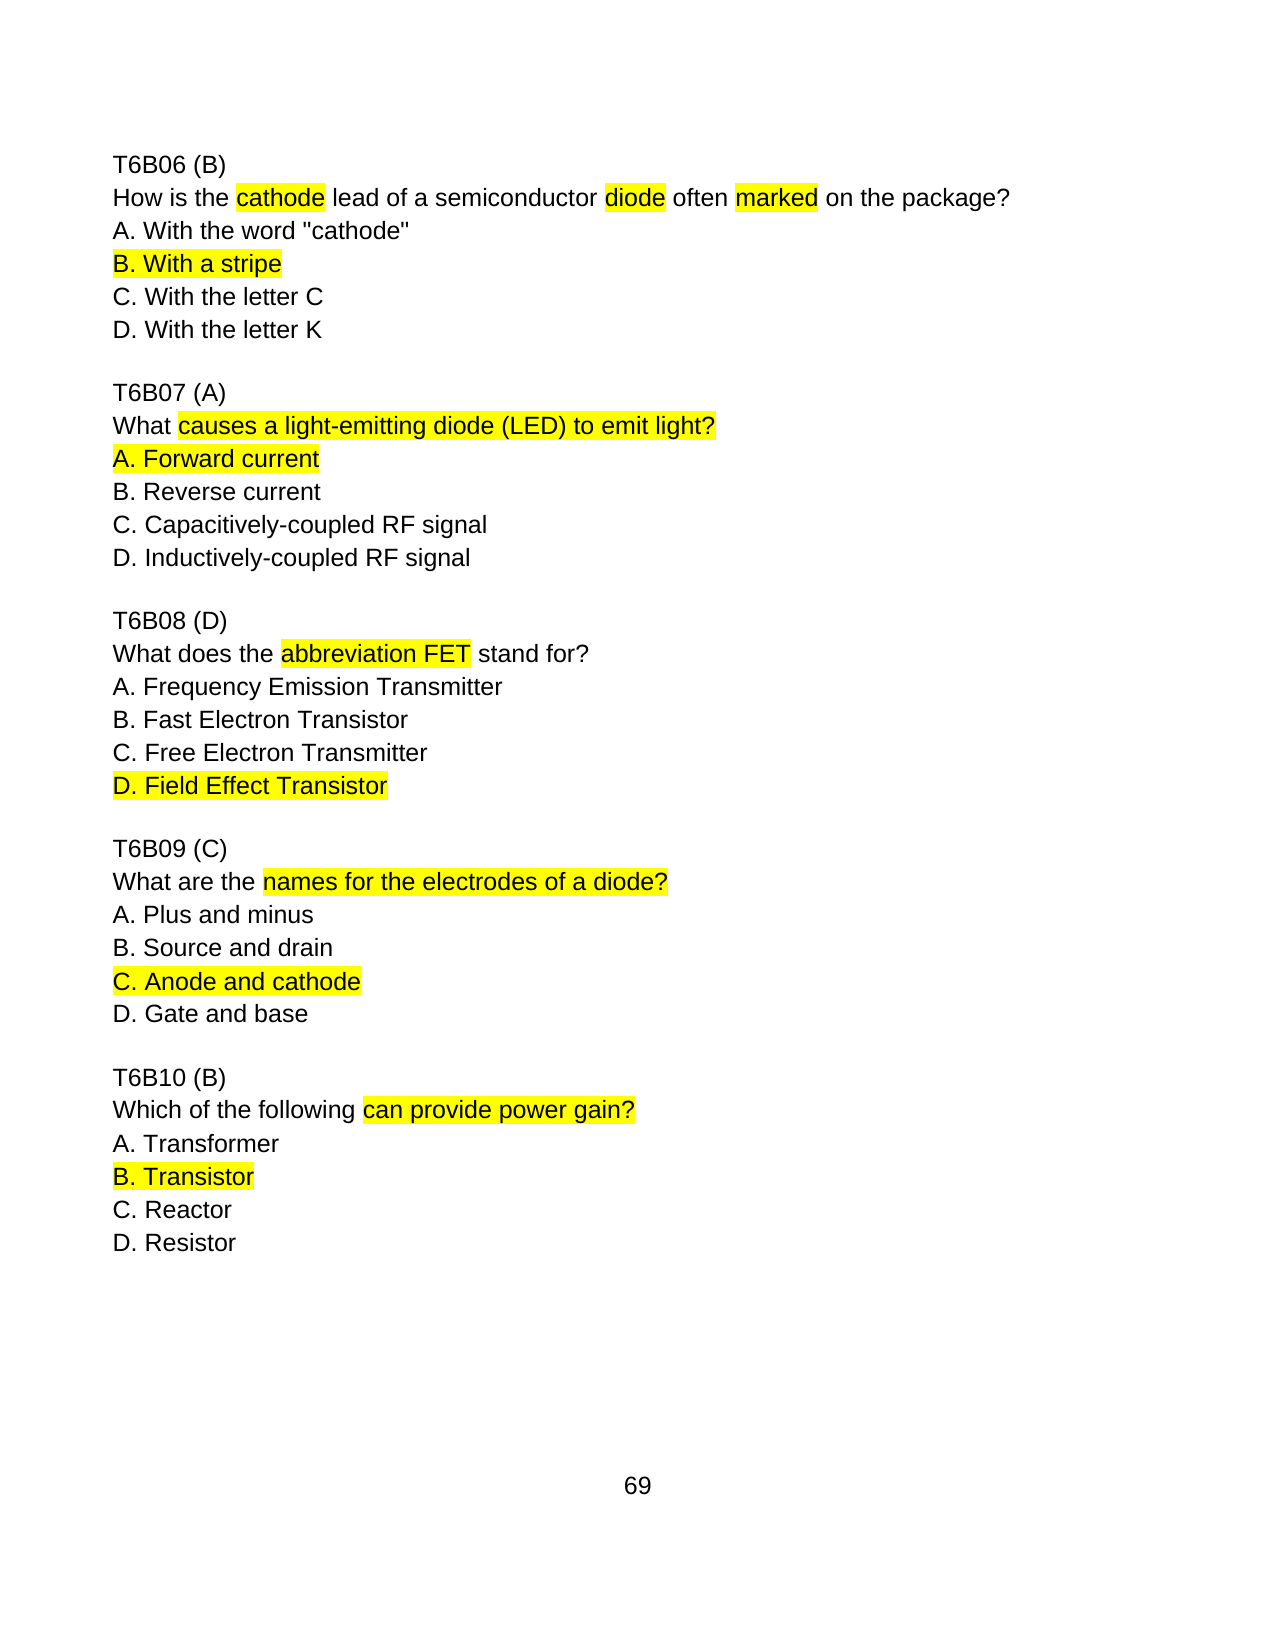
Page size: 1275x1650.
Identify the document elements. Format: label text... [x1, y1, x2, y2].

text T6B07 (A) What causes a light-emitting diode (LED) to emit light? A. Forward current B. Reverse current C. Capacitively-coupled RF signal D. Inductively-coupled RF signal [112, 378, 1162, 572]
text T6B09 (C) What are the names for the electrodes of a diode? A. Plus and minus B. Source and drain C. Anode and cathode D. Gate and base [112, 834, 1162, 1028]
text T6B08 (D) What does the abbreviation FET stand for? A. Frequency Emission Transmitter B. Fast Electron Transistor C. Free Electron Transmitter D. Field Effect Transistor [112, 606, 1162, 800]
text T6B10 (B) Which of the following can provide power gain? A. Transformer B. Transistor C. Reactor D. Resistor [112, 1062, 1162, 1256]
text T6B06 (B) How is the cathode lead of a semiconductor diode often marked on the package? A. With the word "cathode" B. With a stripe C. With the letter C D. With the letter K [112, 150, 1162, 344]
